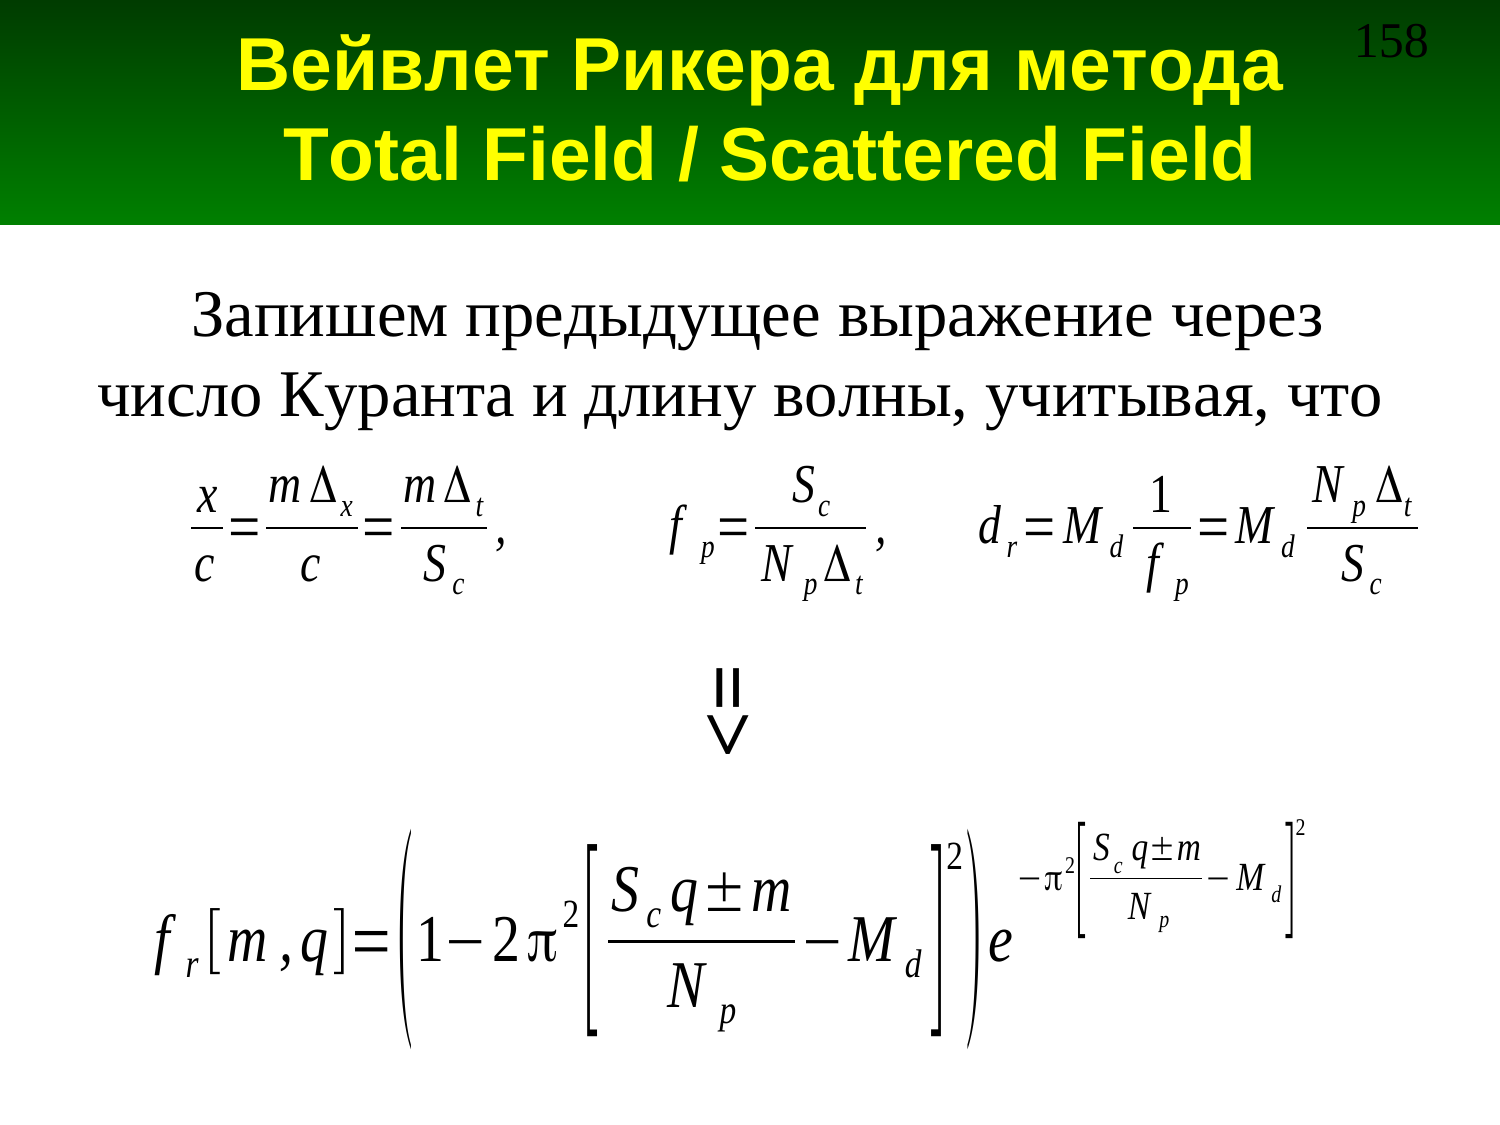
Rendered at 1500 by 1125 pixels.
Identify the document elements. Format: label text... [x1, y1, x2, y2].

chart [649, 454, 899, 603]
chart [129, 814, 1321, 1052]
text_box Запишем предыдущее выражение через число Куранта и длину волны, учитывая, что [82, 262, 1426, 438]
chart [177, 454, 520, 603]
text_box => [673, 649, 792, 804]
chart [966, 454, 1430, 603]
title Вейвлет Рикера для метода Total Field / Scattered Field [100, 7, 1441, 204]
